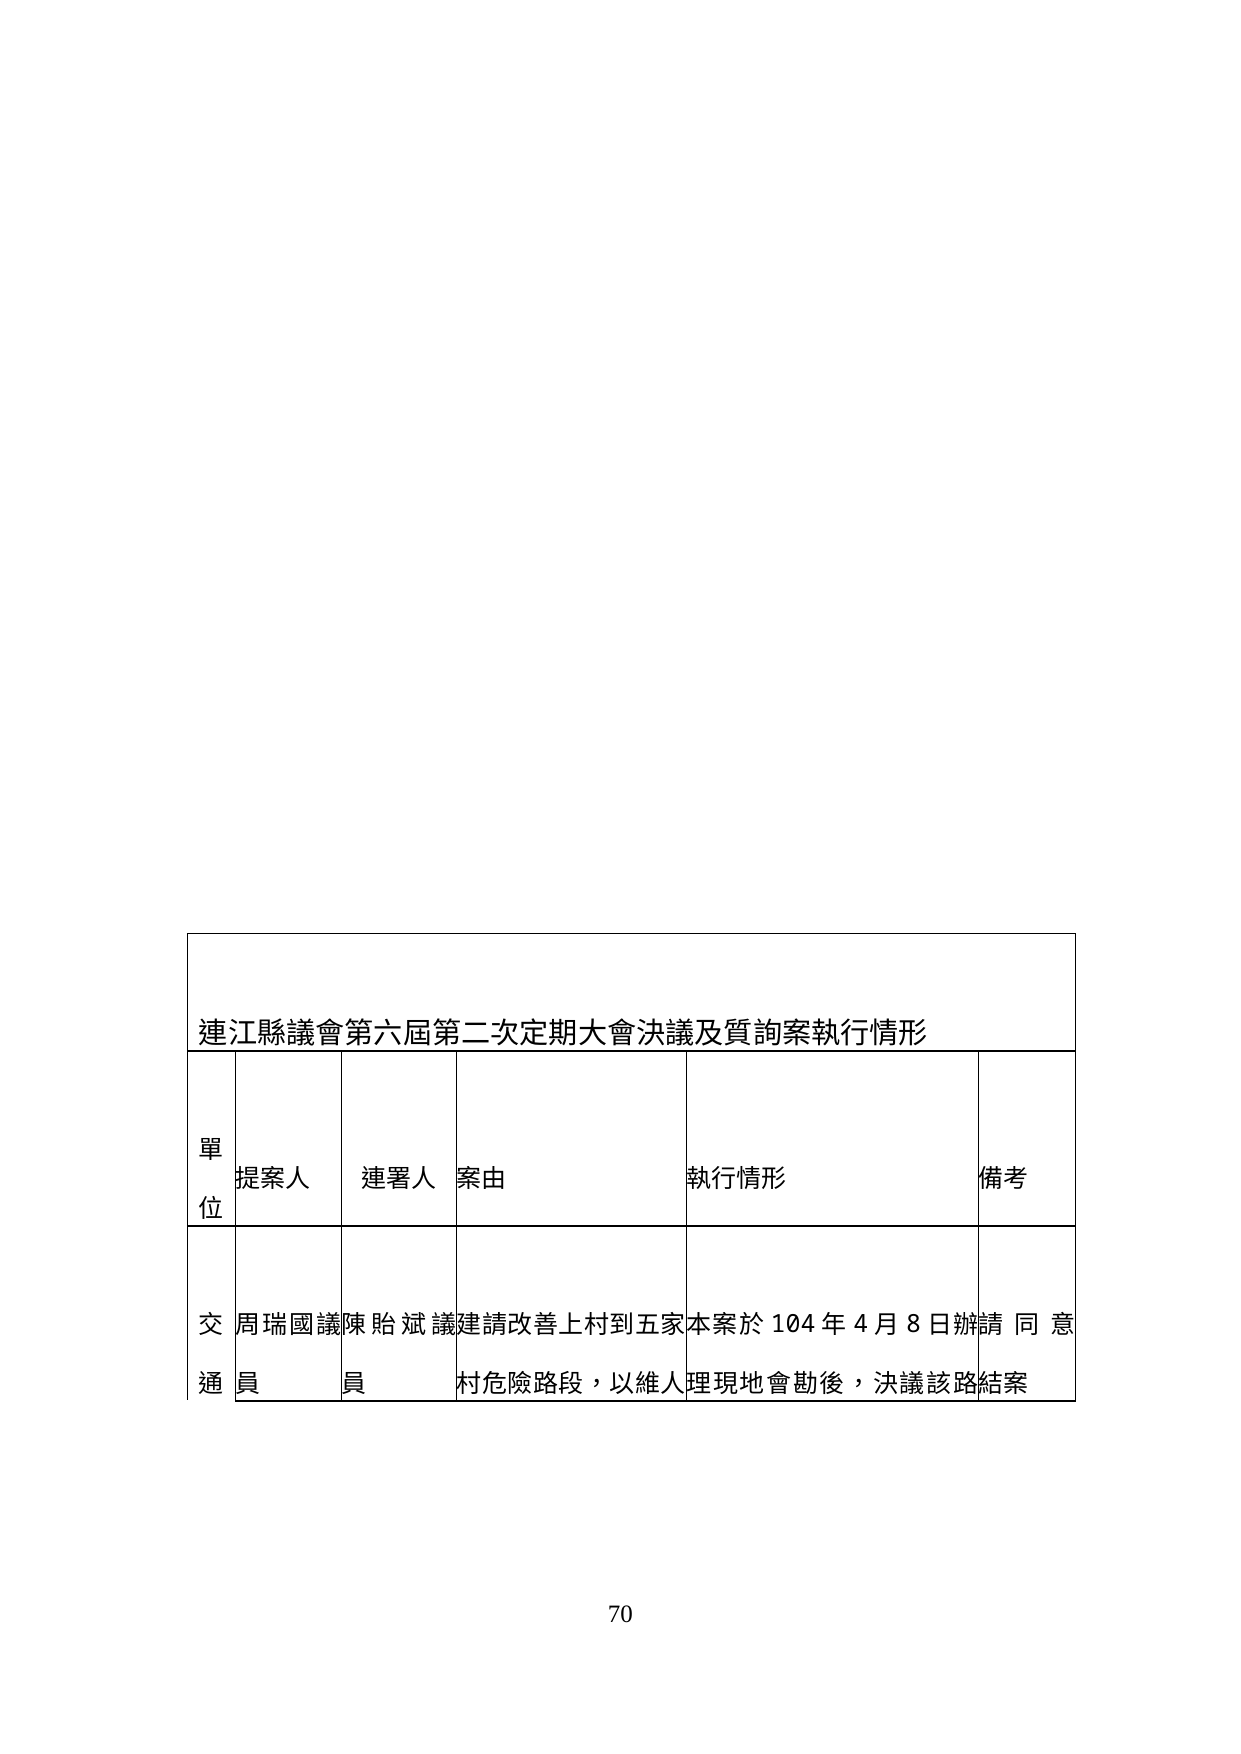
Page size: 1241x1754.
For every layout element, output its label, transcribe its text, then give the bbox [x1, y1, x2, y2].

table_cell 請同意結案 [979, 1227, 1075, 1400]
table_cell 單位 [188, 1052, 235, 1225]
table_cell 提案人 [236, 1052, 341, 1225]
table_cell 交通 [188, 1227, 235, 1400]
table_cell 連署人 [342, 1052, 456, 1225]
table_cell 周瑞國議員 [236, 1227, 341, 1400]
table_cell 本案於104年4月8日辦理現地會勘後，決議該路 [687, 1227, 978, 1400]
table_cell 備考 [979, 1052, 1075, 1225]
table_header 連江縣議會第六屆第二次定期大會決議及質詢案執行情形 [188, 934, 1075, 1050]
table_cell 執行情形 [687, 1052, 978, 1225]
table_cell 建請改善上村到五家村危險路段，以維人 [457, 1227, 686, 1400]
table_cell 案由 [457, 1052, 686, 1225]
table_cell 陳貽斌議員 [342, 1227, 456, 1400]
